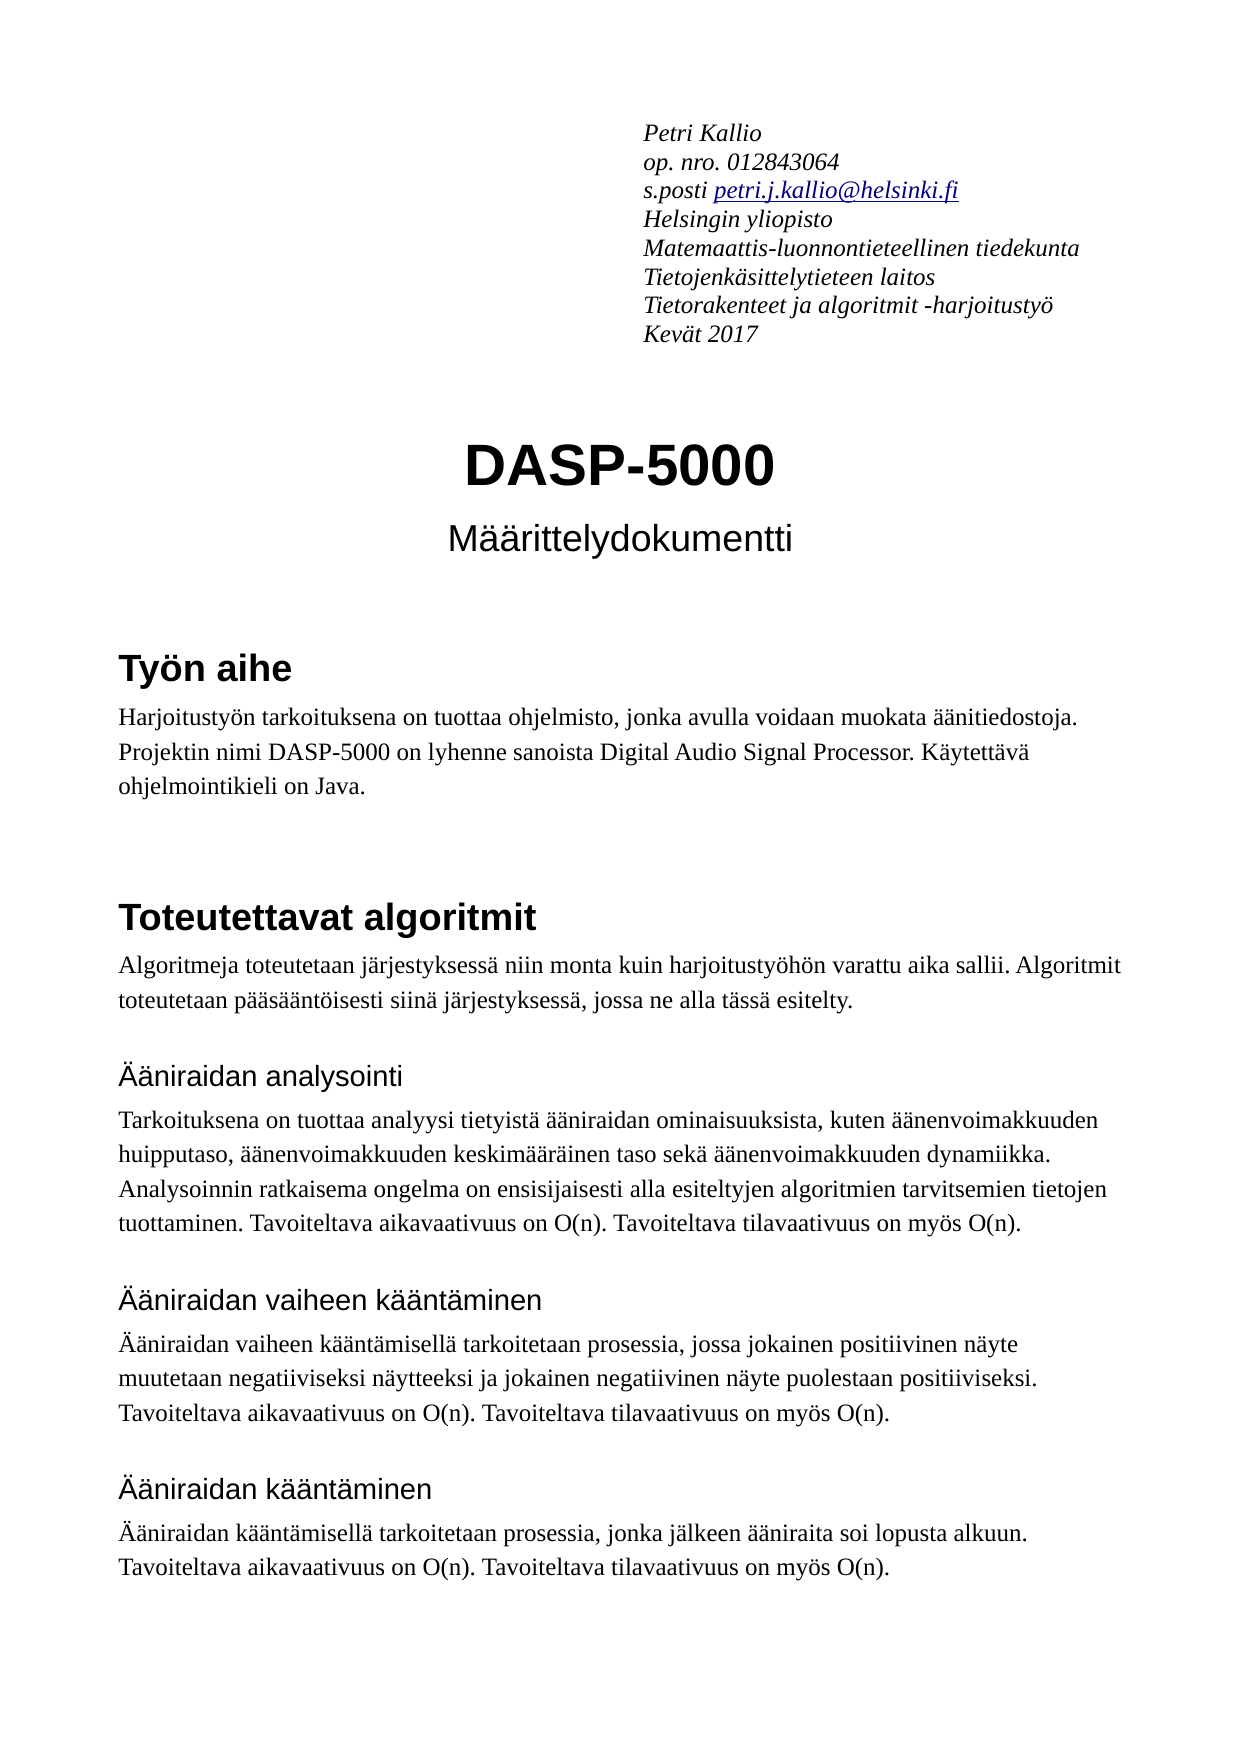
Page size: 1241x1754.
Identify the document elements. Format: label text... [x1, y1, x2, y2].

text Harjoitustyön tarkoituksena on tuottaa ohjelmisto, jonka avulla voidaan muokata äänitiedostoja. Projektin nimi DASP-5000 on lyhenne sanoista Digital Audio Signal Processor. Käytettävä ohjelmointikieli on Java. [118, 702, 1122, 800]
text Tarkoituksena on tuottaa analyysi tietyistä ääniraidan ominaisuuksista, kuten äänenvoimakkuuden huipputaso, äänenvoimakkuuden keskimääräinen taso sekä äänenvoimakkuuden dynamiikka. Analysoinnin ratkaisema ongelma on ensisijaisesti alla esiteltyjen algoritmien tarvitsemien tietojen tuottaminen. Tavoiteltava aikavaativuus on O(n). Tavoiteltava tilavaativuus on myös O(n). [118, 1105, 1122, 1237]
text Algoritmeja toteutetaan järjestyksessä niin monta kuin harjoitustyöhön varattu aika sallii. Algoritmit toteutetaan pääsääntöisesti siinä järjestyksessä, jossa ne alla tässä esitelty. [118, 951, 1122, 1014]
text Ääniraidan kääntämisellä tarkoitetaan prosessia, jonka jälkeen ääniraita soi lopusta alkuun. Tavoiteltava aikavaativuus on O(n). Tavoiteltava tilavaativuus on myös O(n). [118, 1518, 1122, 1581]
subtitle Ääniraidan vaiheen kääntäminen [118, 1283, 1122, 1316]
subtitle Ääniraidan kääntäminen [118, 1472, 1122, 1505]
text op. nro. 012843064 [118, 147, 1122, 176]
text Ääniraidan vaiheen kääntämisellä tarkoitetaan prosessia, jossa jokainen positiivinen näyte muutetaan negatiiviseksi näytteeksi ja jokainen negatiivinen näyte puolestaan positiiviseksi. Tavoiteltava aikavaativuus on O(n). Tavoiteltava tilavaativuus on myös O(n). [118, 1329, 1122, 1426]
text s.posti petri.j.kallio@helsinki.fi [118, 176, 1122, 204]
subtitle Työn aihe [118, 646, 1122, 690]
text Petri Kallio [118, 118, 1122, 147]
text Kevät 2017 [118, 319, 1122, 348]
title DASP-5000 [118, 431, 1122, 498]
subtitle Toteutettavat algoritmit [118, 894, 1122, 938]
subtitle Ääniraidan analysointi [118, 1059, 1122, 1093]
text Tietojenkäsittelytieteen laitos [118, 262, 1122, 291]
subtitle Määrittelydokumentti [118, 516, 1122, 559]
text Helsingin yliopisto [118, 204, 1122, 233]
text Tietorakenteet ja algoritmit -harjoitustyö [118, 291, 1122, 319]
text Matemaattis-luonnontieteellinen tiedekunta [118, 233, 1122, 262]
